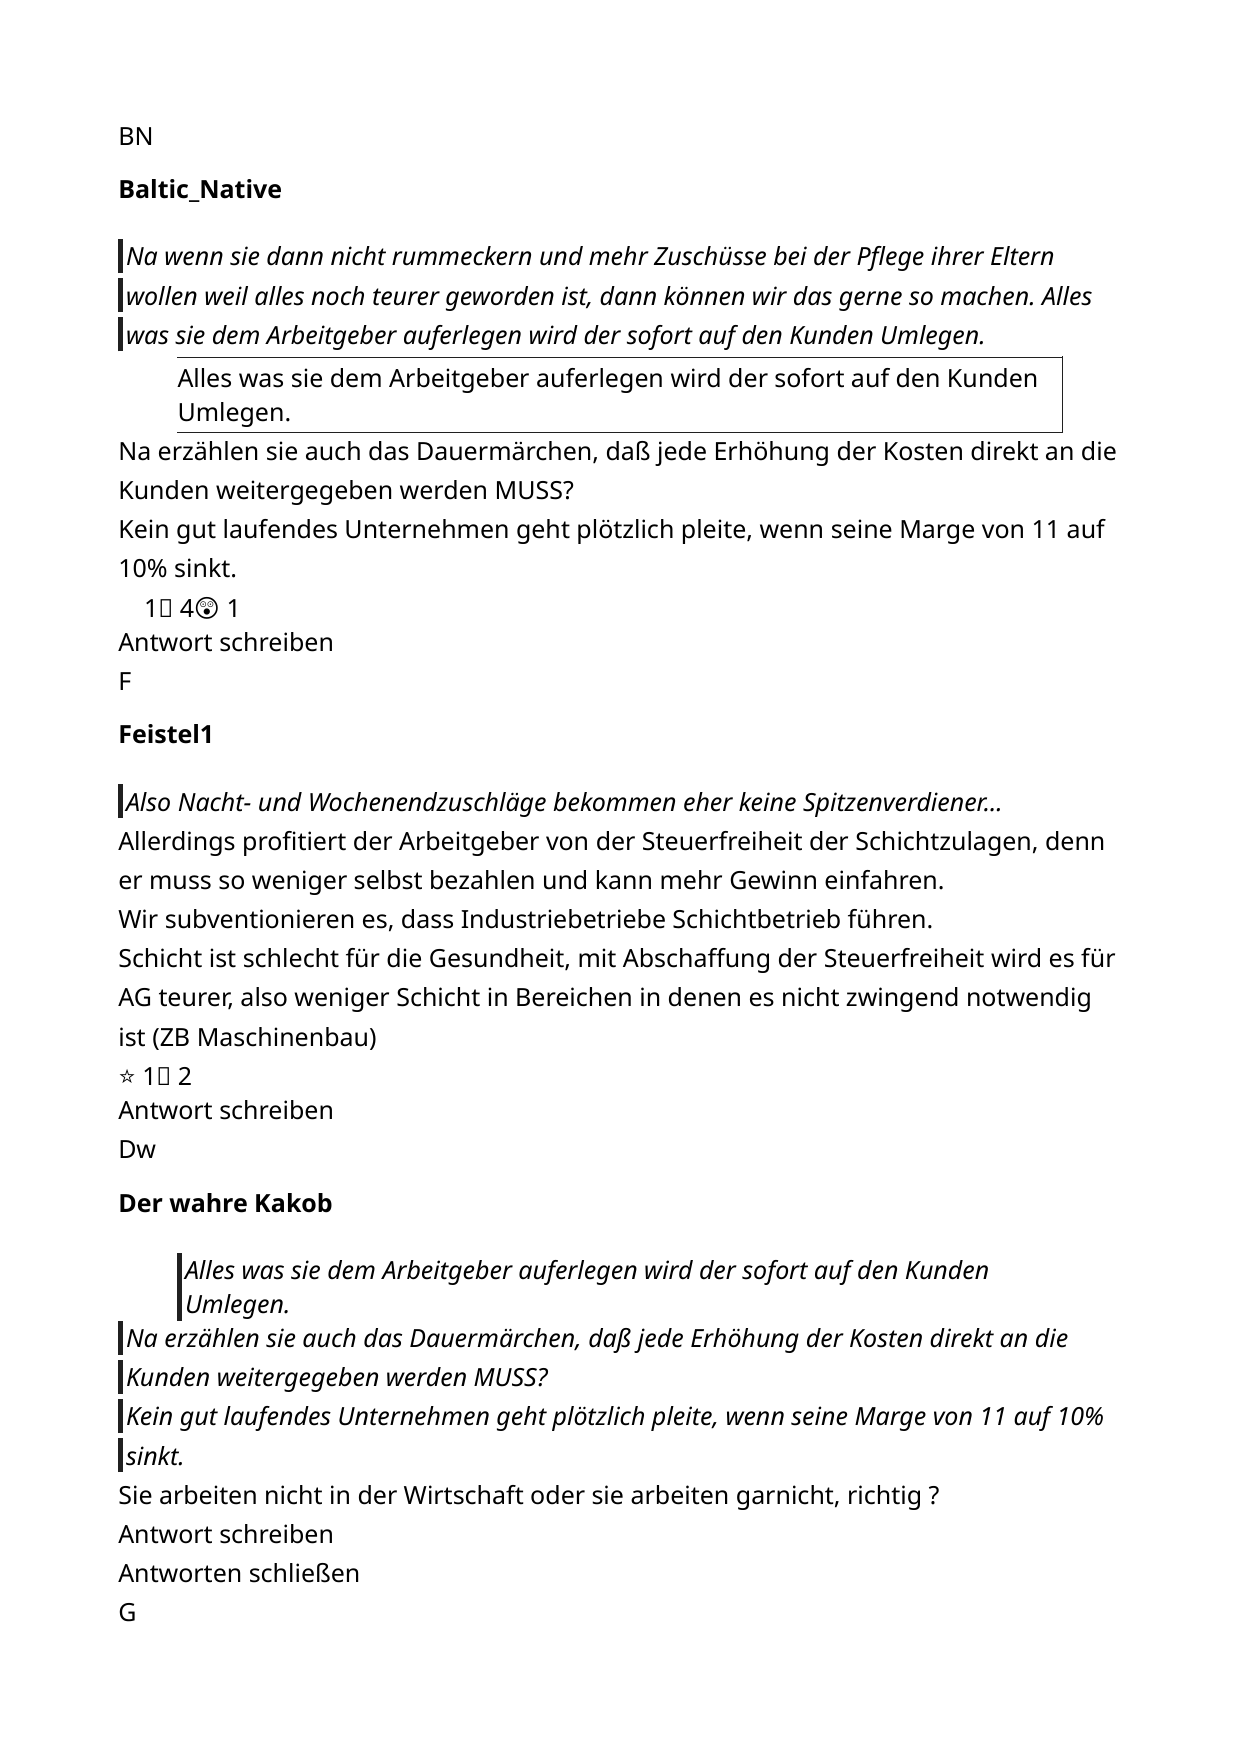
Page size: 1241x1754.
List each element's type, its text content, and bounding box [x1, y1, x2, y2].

text Alles was sie dem Arbeitgeber auferlegen wird der sofort auf den Kunden Umlegen. [177, 1252, 1063, 1321]
text Schicht ist schlecht für die Gesundheit, mit Abschaffung der Steuerfreiheit wird es für AG teurer, also weniger Schicht in Bereichen in denen es nicht zwingend notwendig ist (ZB Maschinenbau) [118, 941, 1122, 1053]
text Na wenn sie dann nicht rummeckern und mehr Zuschüsse bei der Pflege ihrer Eltern wollen weil alles noch teurer geworden ist, dann können wir das gerne so machen. Alles was sie dem Arbeitgeber auferlegen wird der sofort auf den Kunden Umlegen. [118, 239, 1122, 351]
subtitle Feistel1 [118, 717, 1122, 751]
subtitle Der wahre Kakob [118, 1185, 1122, 1219]
text Alles was sie dem Arbeitgeber auferlegen wird der sofort auf den Kunden Umlegen. [177, 358, 1062, 432]
text Wir subventionieren es, dass Industriebetriebe Schichtbetrieb führen. [118, 902, 1122, 936]
text G [118, 1595, 1122, 1629]
text 🙁 1🤨 4😲 1 [118, 590, 1122, 624]
text Kein gut laufendes Unternehmen geht plötzlich pleite, wenn seine Marge von 11 auf 10% sinkt. [118, 512, 1122, 585]
text Dw [118, 1132, 1122, 1166]
text Kein gut laufendes Unternehmen geht plötzlich pleite, wenn seine Marge von 11 auf 10% sinkt. [118, 1399, 1122, 1472]
text Also Nacht- und Wochenendzuschläge bekommen eher keine Spitzenverdiener... [123, 784, 1122, 818]
text Antwort schreiben [118, 1092, 1122, 1127]
text Na erzählen sie auch das Dauermärchen, daß jede Erhöhung der Kosten direkt an die Kunden weitergegeben werden MUSS? [118, 433, 1122, 507]
text Sie arbeiten nicht in der Wirtschaft oder sie arbeiten garnicht, richtig ? [118, 1477, 1122, 1511]
text Allerdings profitiert der Arbeitgeber von der Steuerfreiheit der Schichtzulagen, denn er muss so weniger selbst bezahlen und kann mehr Gewinn einfahren. [118, 823, 1122, 897]
text Na erzählen sie auch das Dauermärchen, daß jede Erhöhung der Kosten direkt an die Kunden weitergegeben werden MUSS? [118, 1321, 1122, 1394]
text BN [118, 118, 1122, 152]
subtitle Baltic_Native [118, 172, 1122, 206]
text ⭐️ 1🤨 2 [118, 1058, 1122, 1092]
text Antworten schließen [118, 1556, 1122, 1590]
text Antwort schreiben [118, 1516, 1122, 1551]
text Antwort schreiben [118, 624, 1122, 658]
text F [118, 663, 1122, 697]
